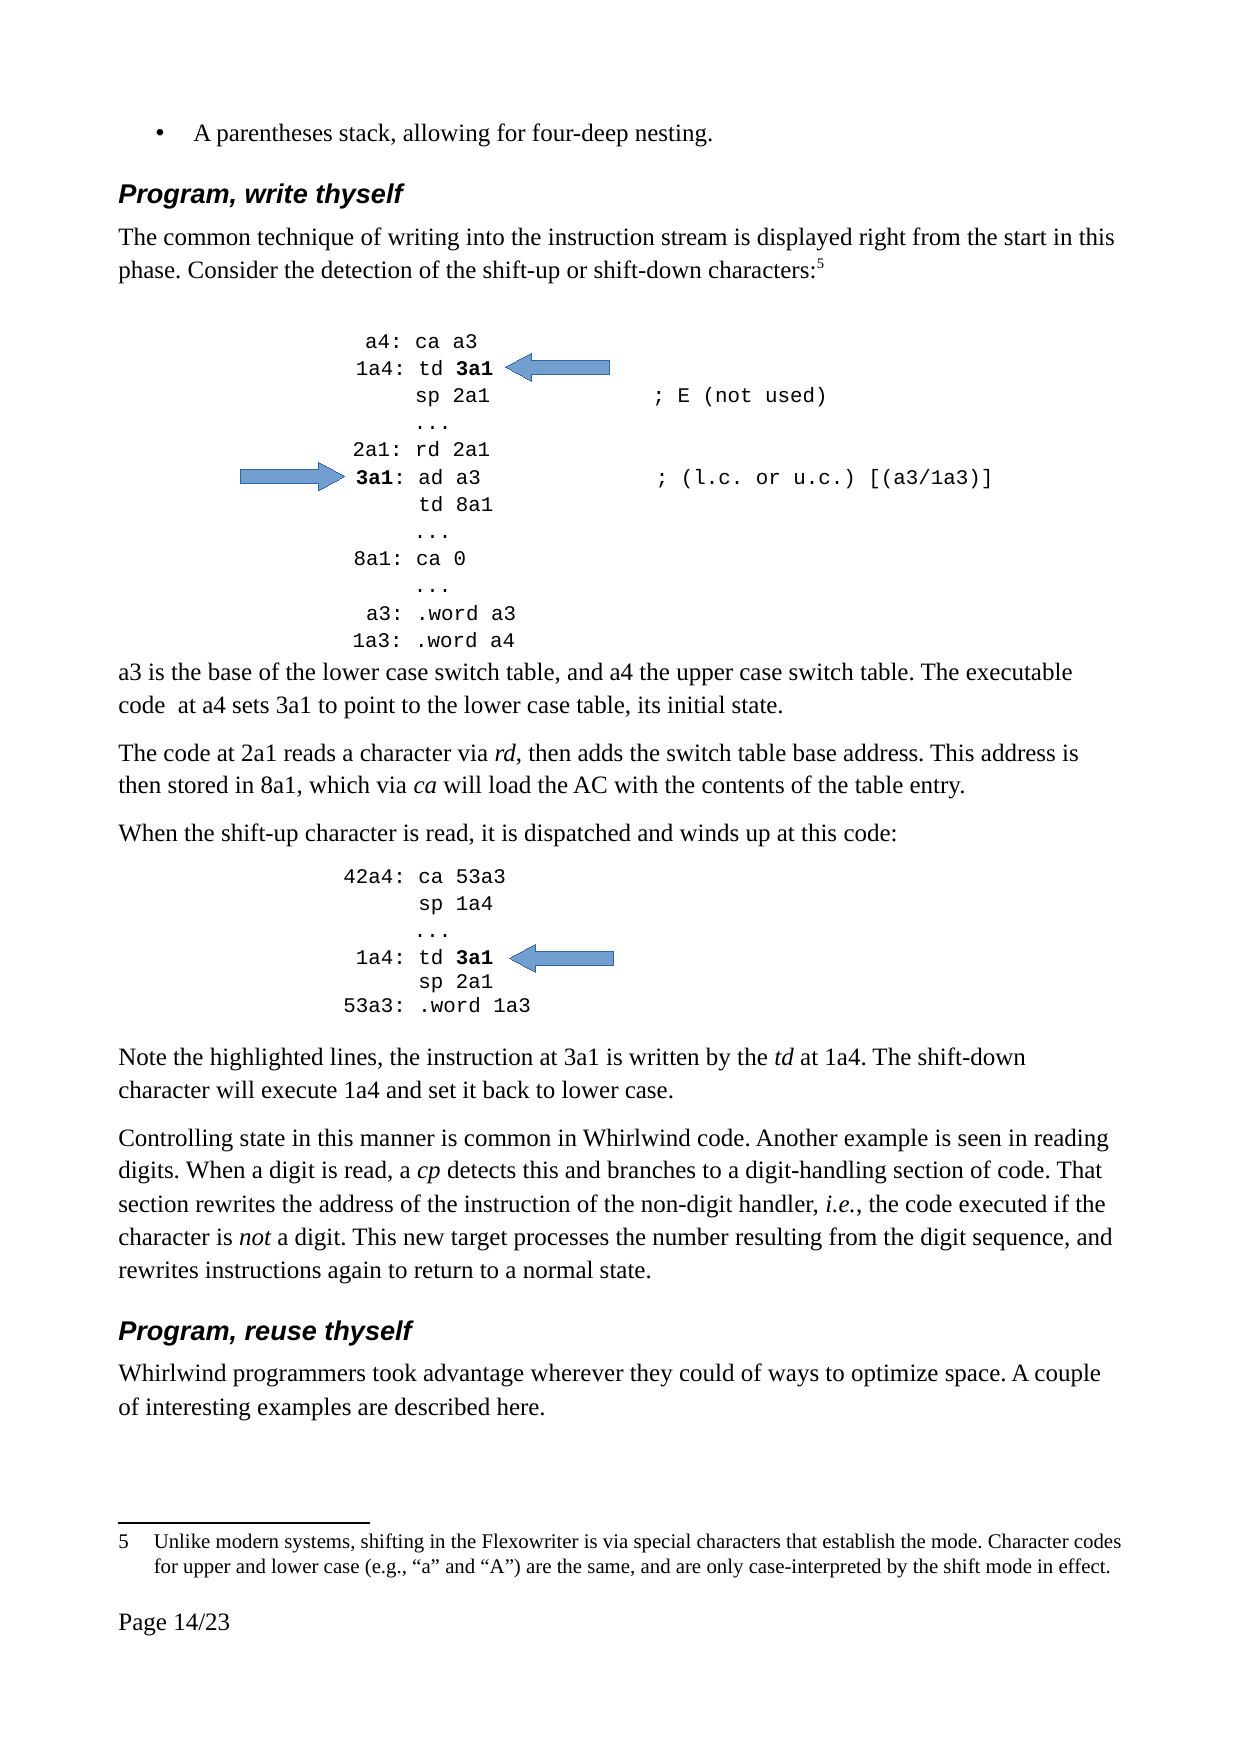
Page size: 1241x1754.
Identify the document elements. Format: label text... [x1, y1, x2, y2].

text sp 2a1 ; E (not used) [118, 385, 1122, 409]
text 3a1: ad a3 ; (l.c. or u.c.) [(a3/1a3)] [322, 467, 1122, 490]
text ... [118, 920, 1122, 944]
text sp 1a4 [118, 893, 1122, 917]
text a3 is the base of the lower case switch table, and a4 the upper case switch table. The executable code at a4 sets 3a1 to point to the lower case table, its initial state. [118, 657, 1122, 719]
text 53a3: .word 1a3 [118, 995, 1122, 1018]
text 8a1: ca 0 [118, 548, 1122, 572]
text td 8a1 [118, 494, 1122, 517]
list A parentheses stack, allowing for four-deep nesting. [156, 118, 1122, 147]
text The common technique of writing into the instruction stream is displayed right from the start in this phase. Consider the detection of the shift-up or shift-down characters: [118, 222, 1122, 284]
text a4: ca a3 [118, 331, 1122, 354]
text 2a1: rd 2a1 [118, 439, 1122, 463]
text 1a3: .word a4 [118, 630, 1122, 653]
text Unlike modern systems, shifting in the Flexowriter is via special characters that establish the mode. Character codes for upper and lower case (e.g., “a” and “A”) are the same, and are only case-interpreted by the shift mode in effect. [118, 1529, 1122, 1578]
text a3: .word a3 [118, 603, 1122, 626]
text 42a4: ca 53a3 [118, 866, 1122, 889]
text The code at 2a1 reads a character via rd, then adds the switch table base address. This address is then stored in 8a1, which via ca will load the AC with the contents of the table entry. [118, 738, 1122, 799]
subtitle Program, write thyself [118, 178, 1122, 209]
text 1a4: td 3a1 [118, 358, 531, 382]
text sp 2a1 [118, 971, 1122, 995]
text ... [118, 521, 1122, 545]
text Controlling state in this manner is common in Whirlwind code. Another example is seen in reading digits. When a digit is read, a cp detects this and branches to a digit-handling section of code. That section rewrites the address of the instruction of the non-digit handler, i.e., the code executed if the character is not a digit. This new target processes the number resulting from the digit sequence, and rewrites instructions again to return to a normal state. [118, 1123, 1122, 1283]
text ... [118, 575, 1122, 599]
text 1a4: td 3a1 [118, 947, 531, 971]
text Note the highlighted lines, the instruction at 3a1 is written by the td at 1a4. The shift-down character will execute 1a4 and set it back to lower case. [118, 1042, 1122, 1104]
text When the shift-up character is read, it is dispatched and winds up at this code: [118, 818, 1122, 847]
text [536, 947, 1122, 971]
text ... [118, 412, 1122, 436]
subtitle Program, reuse thyself [118, 1315, 1122, 1346]
text [118, 467, 318, 490]
text Whirlwind programmers took advantage wherever they could of ways to optimize space. A couple of interesting examples are described here. [118, 1358, 1122, 1420]
text [532, 358, 1122, 382]
